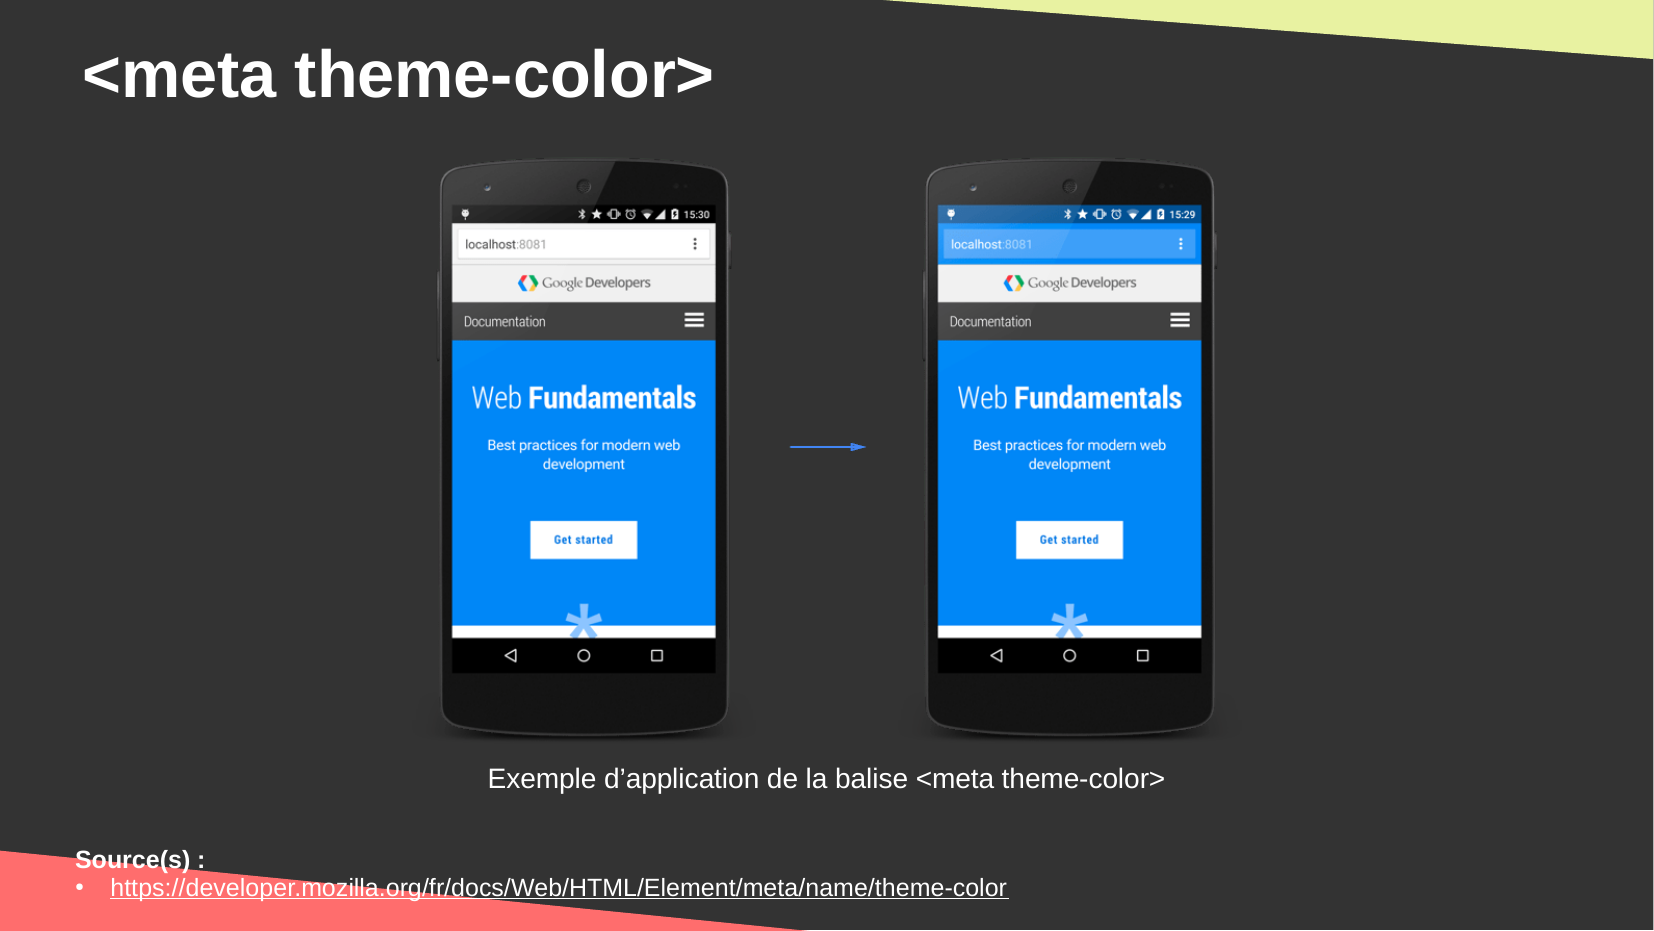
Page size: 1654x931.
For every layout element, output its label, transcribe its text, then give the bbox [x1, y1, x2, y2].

text_box Exemple d’application de la balise <meta theme-color> [440, 755, 1214, 834]
text_box [0, 850, 810, 931]
title [82, 37, 1276, 122]
picture [362, 90, 1292, 804]
text_box [883, 0, 1654, 60]
text_box Source(s) : https://developer.mozilla.org/fr/docs/Web/HTML/Element/meta/name/theme-color [60, 838, 1546, 922]
